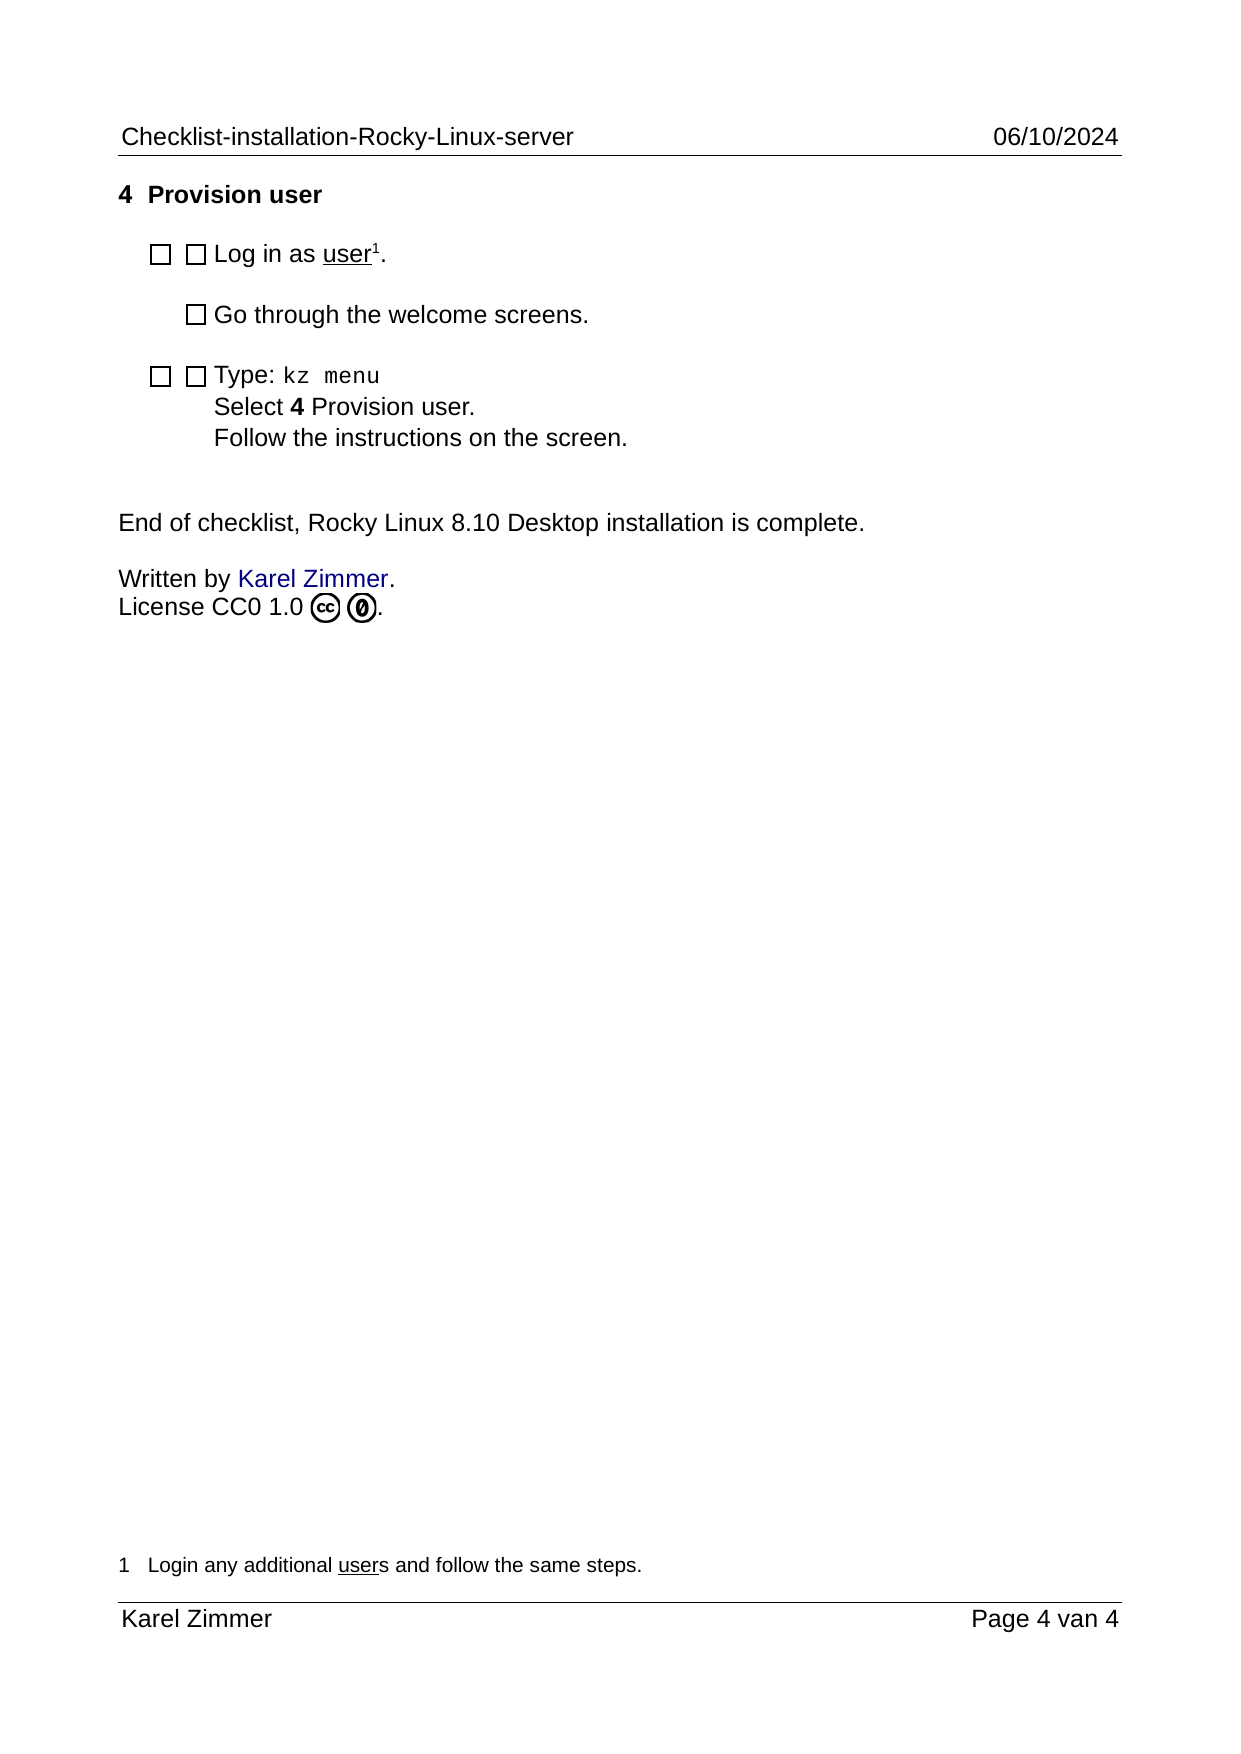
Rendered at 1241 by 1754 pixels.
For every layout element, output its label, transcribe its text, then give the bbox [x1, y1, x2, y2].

table_cell [118, 300, 142, 330]
table_cell Select 4 Provision user. [213, 392, 1122, 422]
table_cell [118, 423, 142, 453]
list Provision user [118, 177, 1122, 211]
table_cell [118, 269, 142, 300]
text Written by Karel Zimmer. [118, 565, 1122, 593]
picture [310, 593, 340, 623]
text License CC0 1.0 [118, 593, 310, 622]
table_cell [142, 300, 177, 330]
table_cell [142, 360, 177, 392]
table_cell [118, 360, 142, 392]
table_cell [177, 423, 213, 453]
table_cell [213, 269, 1122, 300]
table_cell [118, 330, 142, 360]
table_header Log in as USER. [213, 239, 1122, 269]
text End of checklist, Rocky Linux 8.10 Desktop installation is complete. [118, 509, 1122, 537]
table_cell [177, 330, 213, 360]
table_header [177, 239, 213, 269]
table_cell [118, 392, 142, 422]
table_cell [177, 360, 213, 392]
table_header [142, 239, 177, 269]
table_cell [213, 330, 1122, 360]
table_cell Go through the welcome screens. [213, 300, 1122, 330]
table_cell [177, 269, 213, 300]
table_cell [142, 269, 177, 300]
table_cell [142, 392, 177, 422]
table_header [118, 239, 142, 269]
table_cell Follow the instructions on the screen. [213, 423, 1122, 453]
table_cell Type: kz menu [213, 360, 1122, 392]
picture [347, 593, 377, 623]
text . [377, 593, 1122, 622]
table_cell [177, 392, 213, 422]
table_cell [177, 300, 213, 330]
table_cell [142, 330, 177, 360]
table_cell [142, 423, 177, 453]
